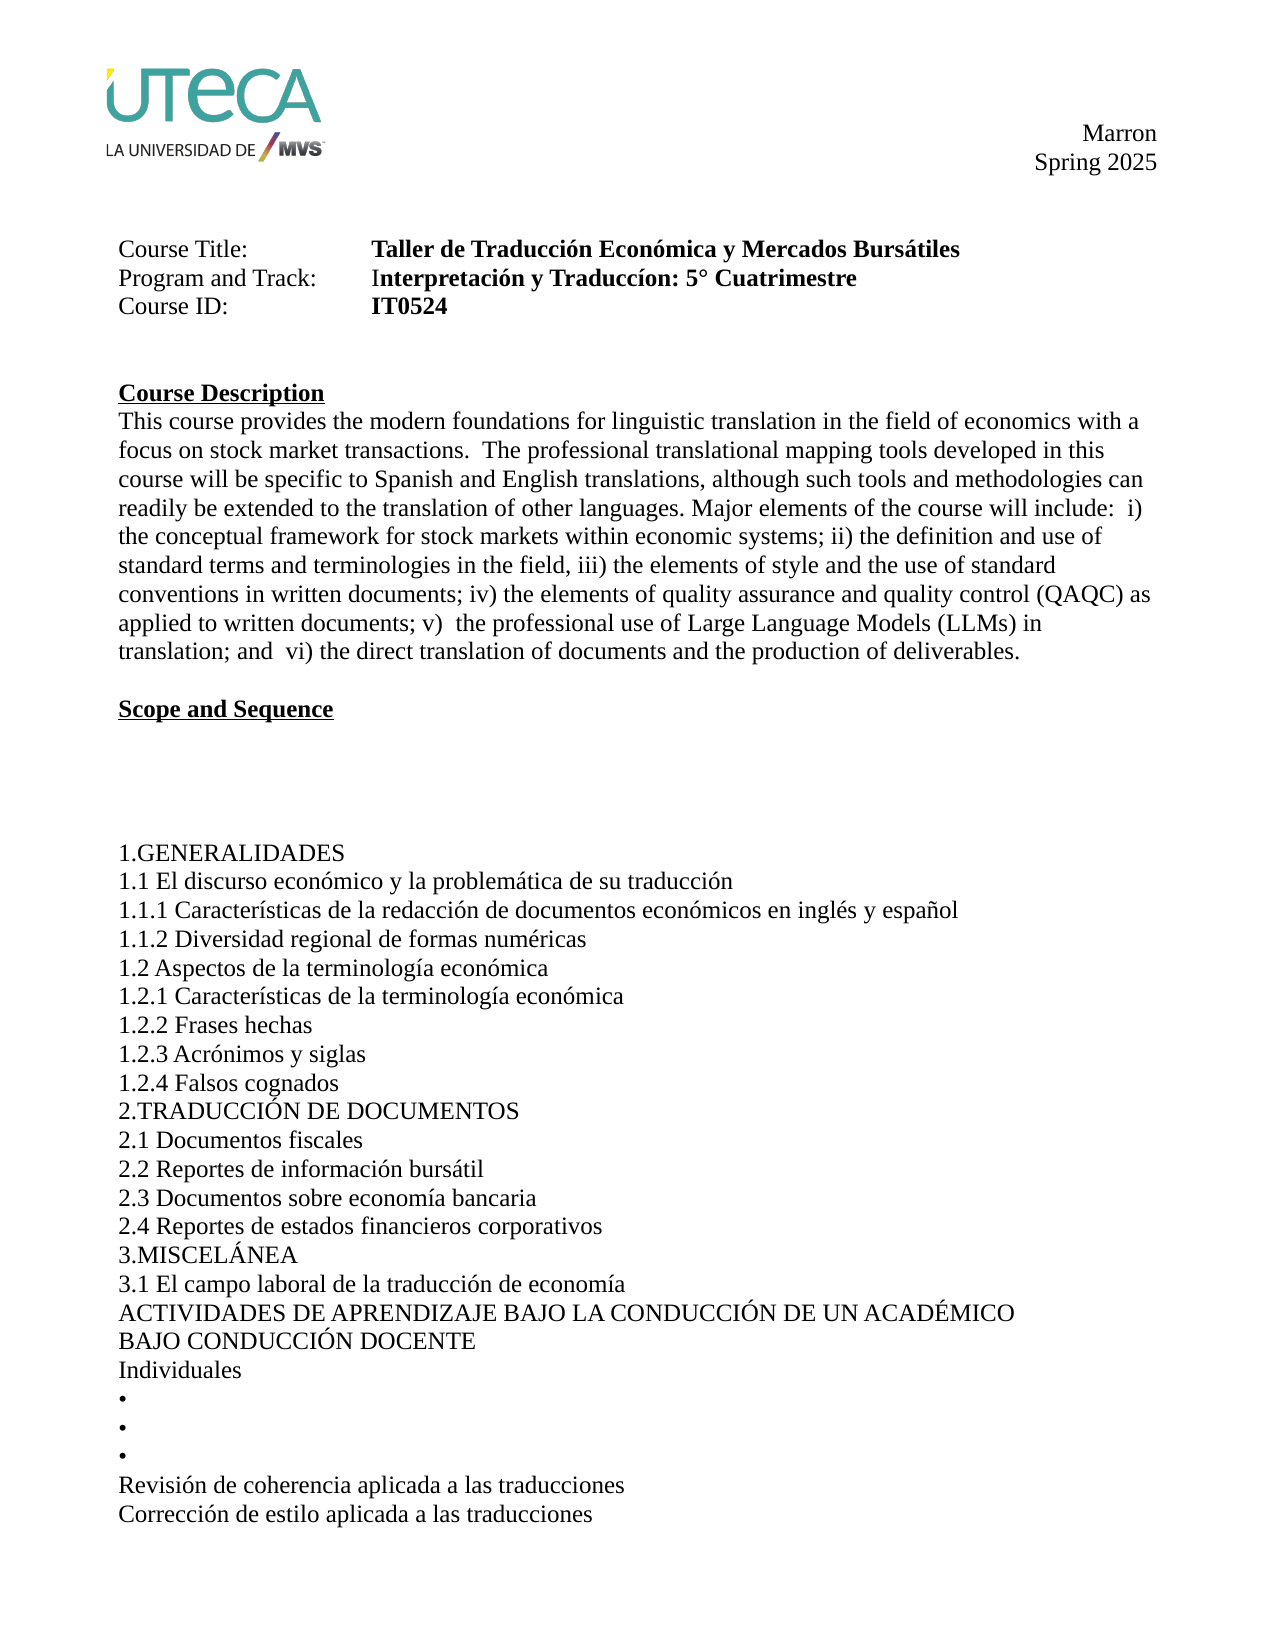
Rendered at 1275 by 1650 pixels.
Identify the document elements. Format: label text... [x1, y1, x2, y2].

table_header Taller de Traducción Económica y Mercados Bursátiles [371, 234, 1157, 263]
text This course provides the modern foundations for linguistic translation in the field of economics with a focus on stock market transactions. The professional translational mapping tools developed in this course will be specific to Spanish and English translations, although such tools and methodologies can readily be extended to the translation of other languages. Major elements of the course will include: i) the conceptual framework for stock markets within economic systems; ii) the definition and use of standard terms and terminologies in the field, iii) the elements of style and the use of standard conventions in written documents; iv) the elements of quality assurance and quality control (QAQC) as applied to written documents; v) the professional use of Large Language Models (LLMs) in translation; and vi) the direct translation of documents and the production of deliverables. [118, 406, 1157, 665]
table_cell [371, 320, 1157, 349]
text Revisión de coherencia aplicada a las traducciones [118, 1470, 1157, 1499]
text 2.2 Reportes de información bursátil [118, 1154, 1157, 1183]
table_cell [118, 320, 371, 349]
text 1.GENERALIDADES [118, 838, 1157, 866]
text 2.4 Reportes de estados financieros corporativos [118, 1211, 1157, 1240]
table_cell IT0524 [371, 291, 1157, 320]
text BAJO CONDUCCIÓN DOCENTE [118, 1326, 1157, 1355]
text • [118, 1384, 1157, 1413]
text • [118, 1413, 1157, 1441]
text Corrección de estilo aplicada a las traducciones [118, 1499, 1157, 1528]
text Individuales [118, 1355, 1157, 1384]
text 1.2.3 Acrónimos y siglas [118, 1039, 1157, 1068]
text 1.2.1 Características de la terminología económica [118, 981, 1157, 1010]
text 1.1.1 Características de la redacción de documentos económicos en inglés y español [118, 895, 1157, 924]
text • [118, 1441, 1157, 1470]
table_header Course Title: [118, 234, 371, 263]
text Scope and Sequence [118, 694, 1157, 723]
text Course Description [118, 378, 1157, 406]
text 2.3 Documentos sobre economía bancaria [118, 1183, 1157, 1211]
text 3.1 El campo laboral de la traducción de economía [118, 1269, 1157, 1298]
text 1.1 El discurso económico y la problemática de su traducción [118, 866, 1157, 895]
text 3.MISCELÁNEA [118, 1240, 1157, 1269]
text 1.2 Aspectos de la terminología económica [118, 953, 1157, 981]
text 2.TRADUCCIÓN DE DOCUMENTOS [118, 1096, 1157, 1125]
picture [104, 64, 328, 166]
text 1.2.2 Frases hechas [118, 1010, 1157, 1039]
table_cell Course ID: [118, 291, 371, 320]
table_cell Interpretación y Traduccíon: 5° Cuatrimestre [371, 263, 1157, 291]
text 1.1.2 Diversidad regional de formas numéricas [118, 924, 1157, 953]
text ACTIVIDADES DE APRENDIZAJE BAJO LA CONDUCCIÓN DE UN ACADÉMICO [118, 1298, 1157, 1326]
table_cell Program and Track: [118, 263, 371, 291]
text 1.2.4 Falsos cognados [118, 1068, 1157, 1096]
text 2.1 Documentos fiscales [118, 1125, 1157, 1154]
